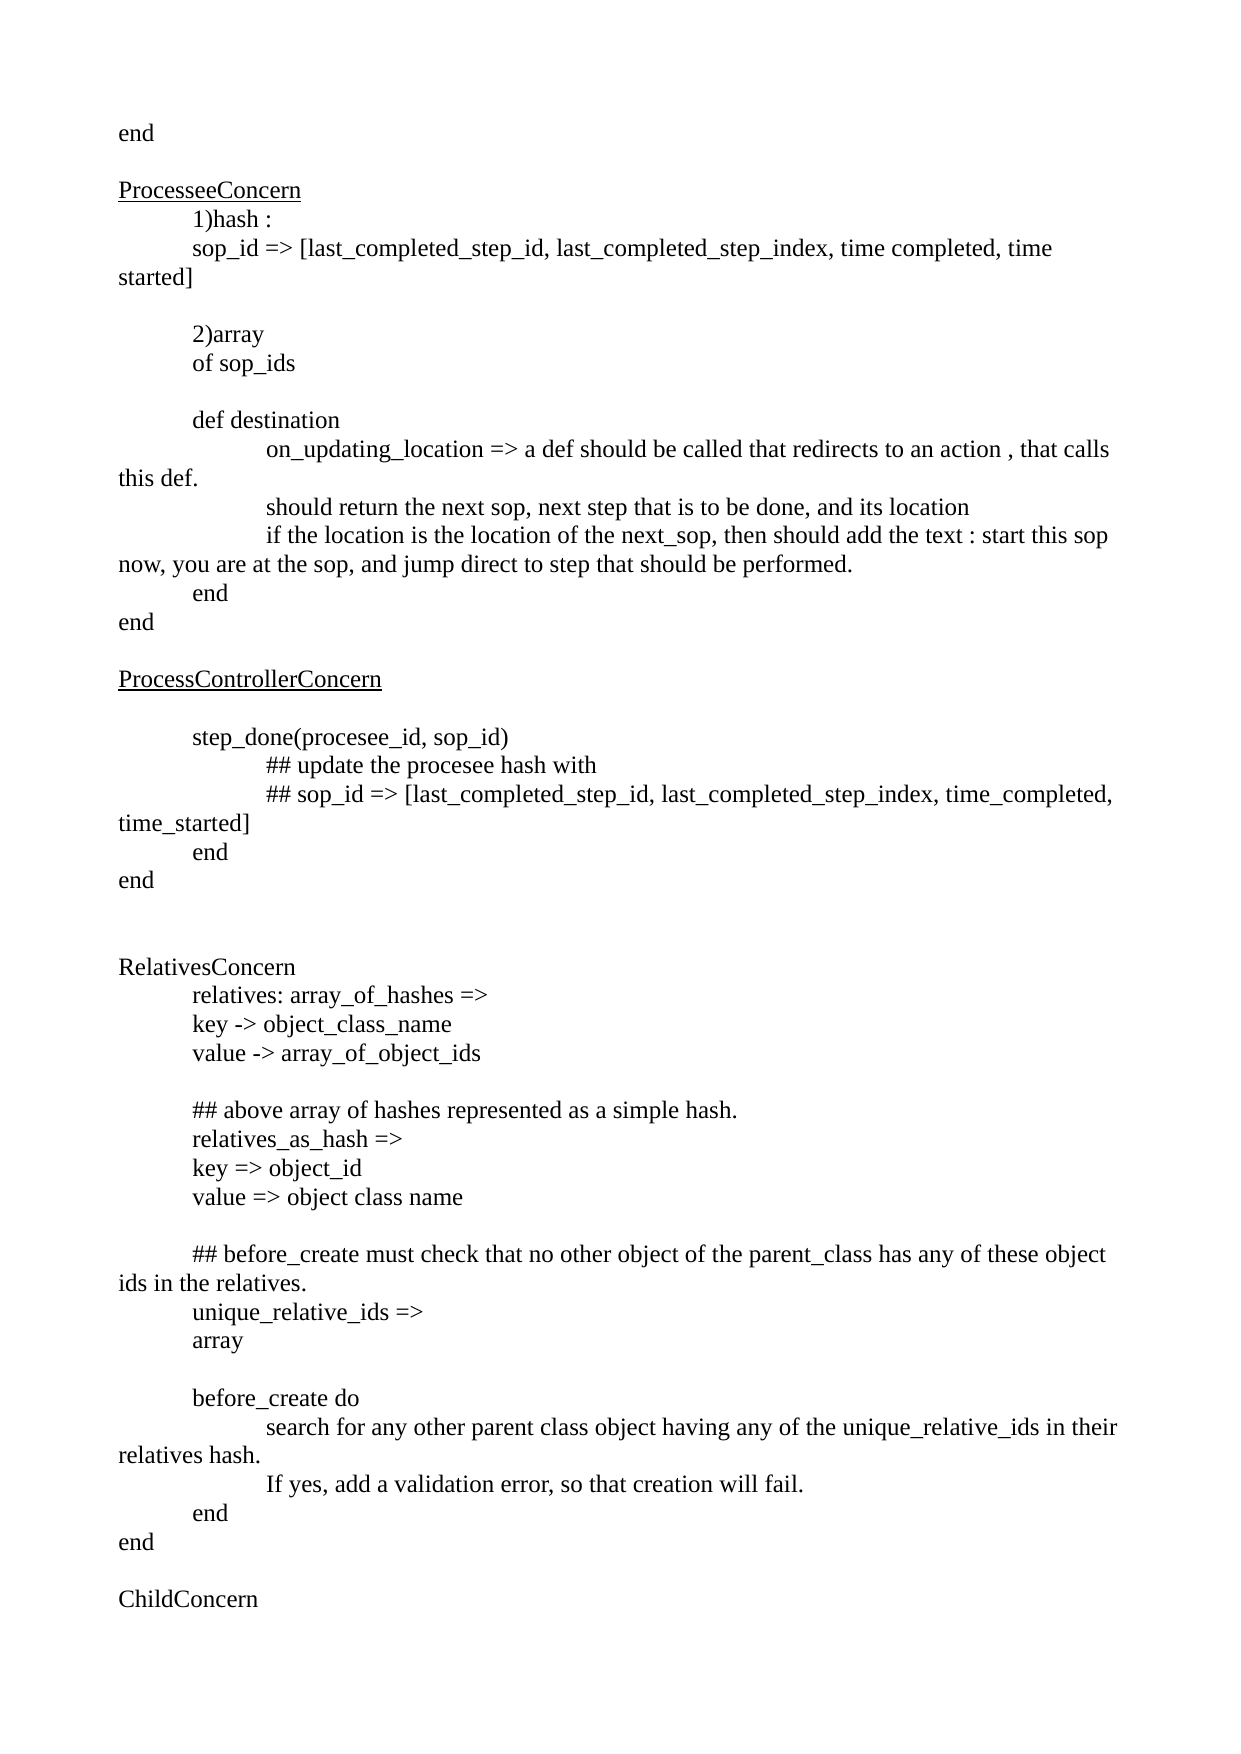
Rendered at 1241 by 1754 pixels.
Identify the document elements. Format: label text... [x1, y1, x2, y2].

text unique_relative_ids => [118, 1297, 1122, 1326]
text key => object_id [118, 1153, 1122, 1182]
text ## before_create must check that no other object of the parent_class has any of these object ids in the relatives. [118, 1239, 1122, 1297]
text def destination [118, 406, 1122, 434]
text end [118, 578, 1122, 607]
text end [118, 118, 1122, 147]
text relatives_as_hash => [118, 1124, 1122, 1153]
text ## sop_id => [last_completed_step_id, last_completed_step_index, time_completed, time_started] [118, 779, 1122, 837]
text If yes, add a validation error, so that creation will fail. [118, 1469, 1122, 1498]
text end [118, 1498, 1122, 1527]
text key -> object_class_name [118, 1009, 1122, 1038]
text value => object class name [118, 1182, 1122, 1211]
text 1)hash : [118, 204, 1122, 233]
text end [118, 837, 1122, 866]
text 2)array [118, 319, 1122, 348]
text ## above array of hashes represented as a simple hash. [118, 1096, 1122, 1124]
text value -> array_of_object_ids [118, 1038, 1122, 1067]
text relatives: array_of_hashes => [118, 981, 1122, 1009]
text on_updating_location => a def should be called that redirects to an action , that calls this def. [118, 434, 1122, 492]
text ProcesseeConcern [118, 176, 1122, 204]
text array [118, 1326, 1122, 1354]
text search for any other parent class object having any of the unique_relative_ids in their relatives hash. [118, 1412, 1122, 1469]
text RelativesConcern [118, 952, 1122, 981]
text ProcessControllerConcern [118, 664, 1122, 693]
text ## update the procesee hash with [118, 751, 1122, 779]
text should return the next sop, next step that is to be done, and its location [118, 492, 1122, 521]
text end [118, 607, 1122, 636]
text end [118, 1527, 1122, 1556]
text sop_id => [last_completed_step_id, last_completed_step_index, time completed, time started] [118, 233, 1122, 291]
text before_create do [118, 1383, 1122, 1412]
text step_done(procesee_id, sop_id) [118, 722, 1122, 751]
text end [118, 866, 1122, 894]
text of sop_ids [118, 348, 1122, 377]
text ChildConcern [118, 1584, 1122, 1613]
text if the location is the location of the next_sop, then should add the text : start this sop now, you are at the sop, and jump direct to step that should be performed. [118, 521, 1122, 578]
